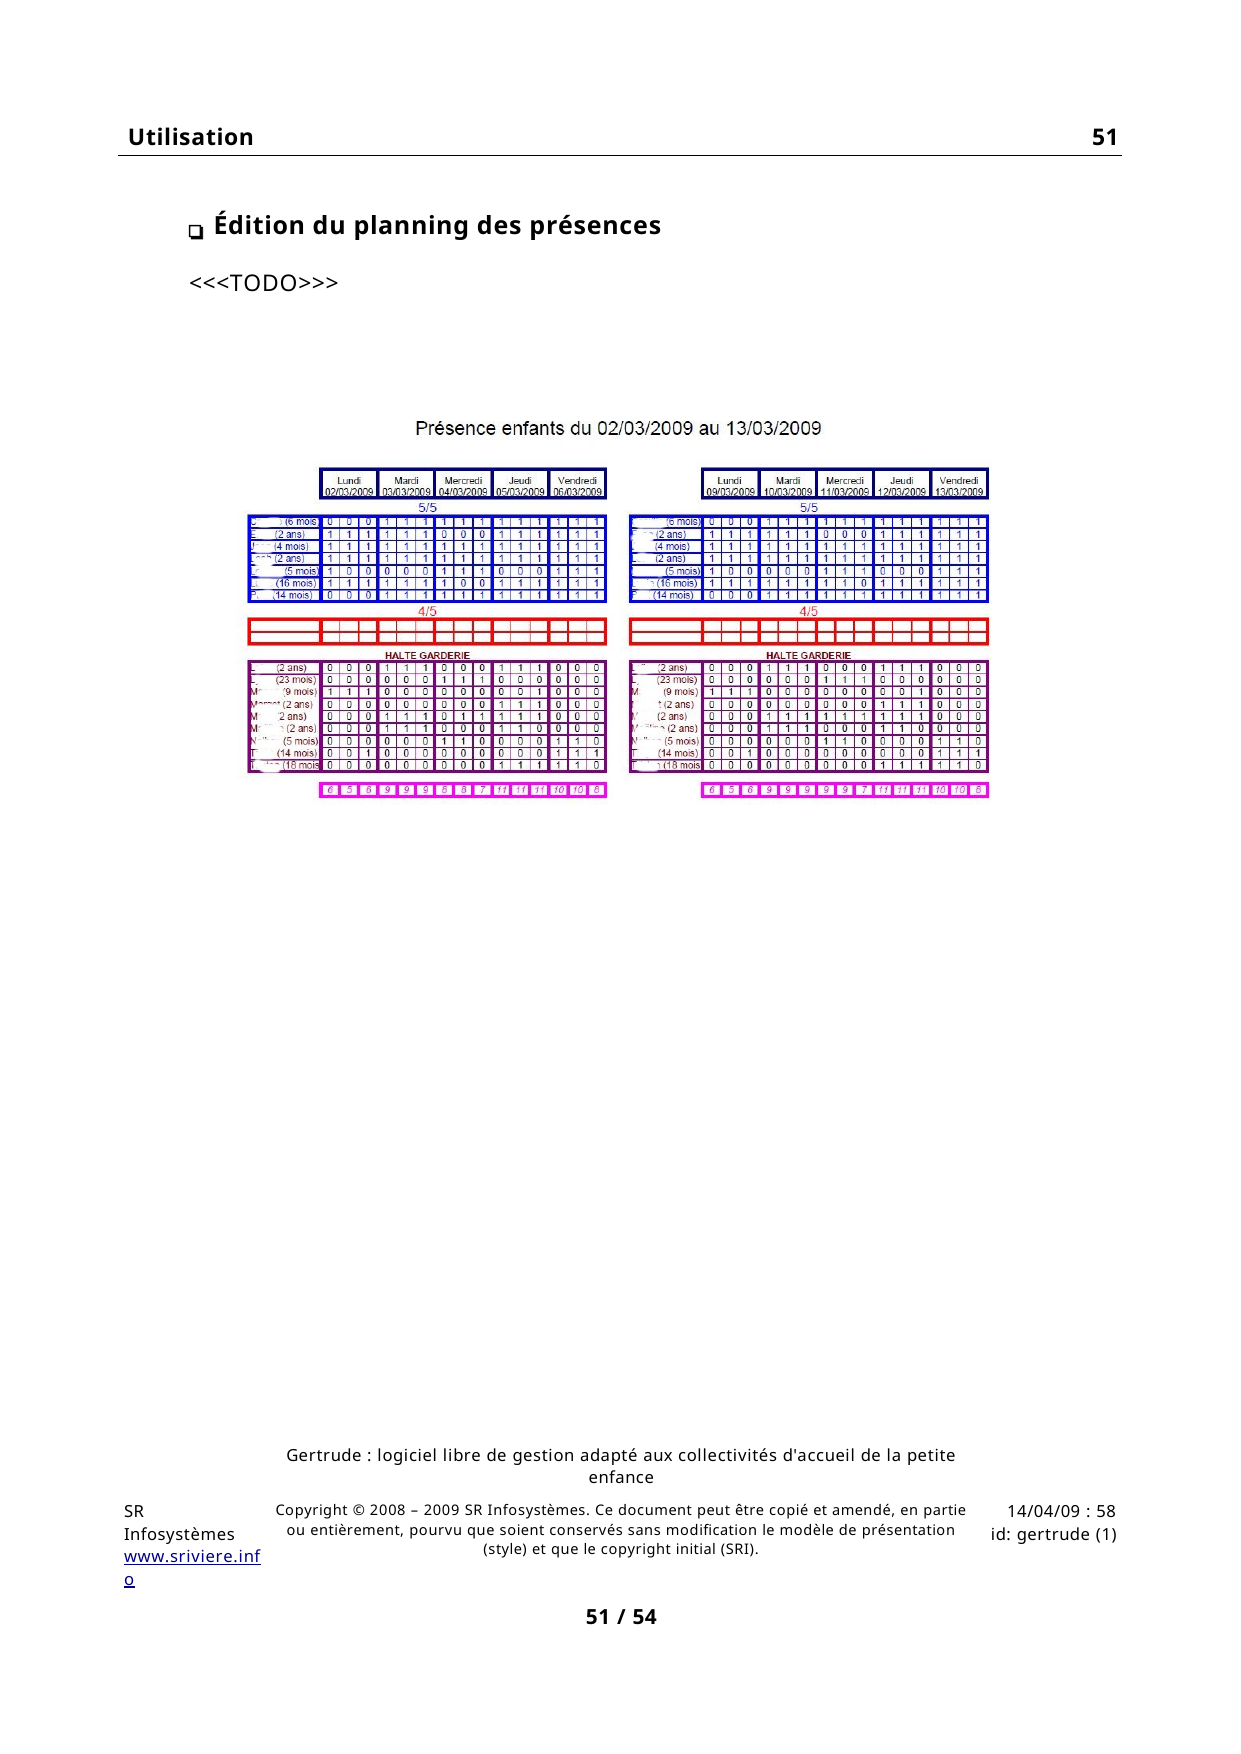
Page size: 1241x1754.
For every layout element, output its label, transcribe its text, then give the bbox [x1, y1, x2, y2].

subtitle Édition du planning des présences [189, 208, 1122, 255]
picture [236, 408, 1004, 808]
text <<<TODO>>> [189, 266, 1122, 297]
